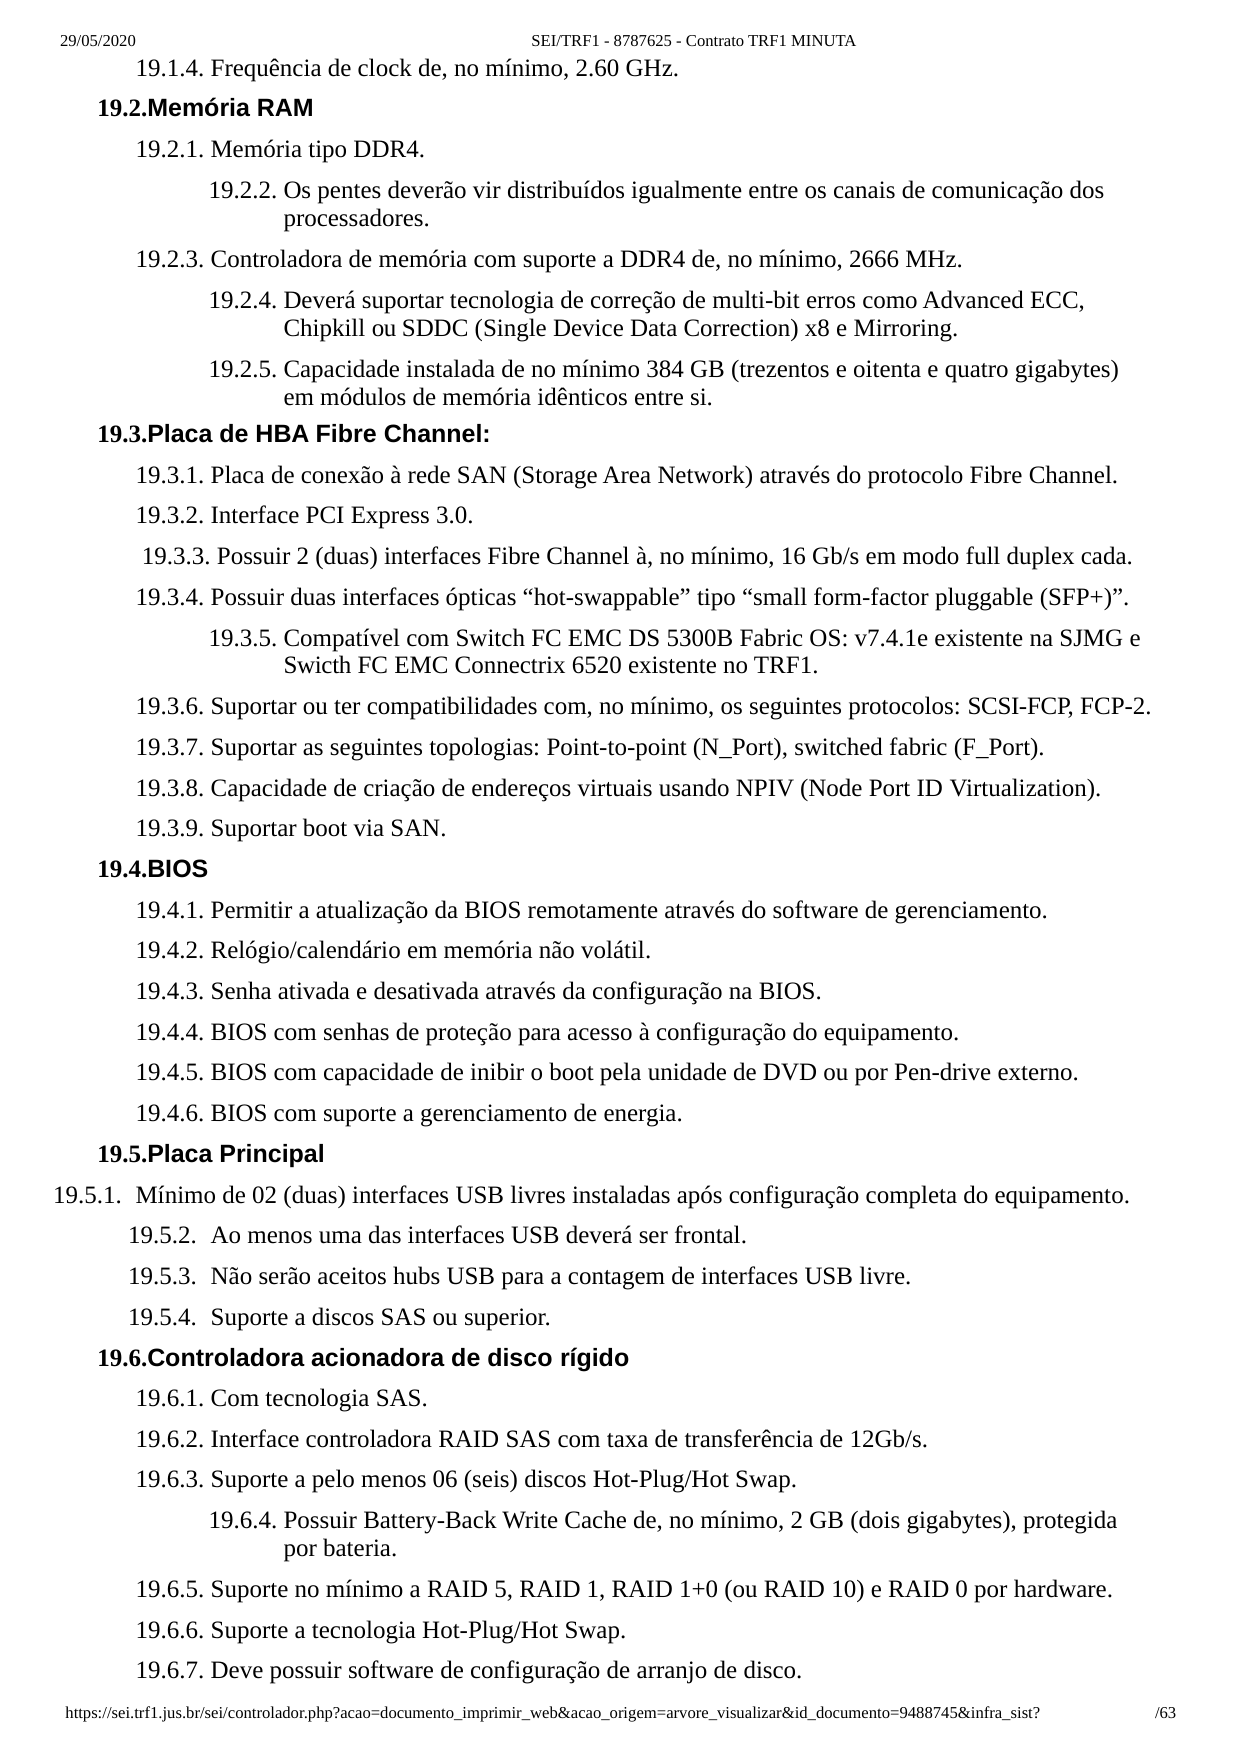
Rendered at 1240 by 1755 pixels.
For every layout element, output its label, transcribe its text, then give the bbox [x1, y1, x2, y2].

subtitle BIOS [119, 854, 1189, 883]
list Senha ativada e desativada através da configuração na BIOS. [135, 976, 1189, 1005]
list Suportar as seguintes topologias: Point-to-point (N_Port), switched fabric (F_Port). [135, 732, 1189, 761]
list Suporte a tecnologia Hot-Plug/Hot Swap. [135, 1615, 1189, 1644]
list Com tecnologia SAS. [135, 1383, 1189, 1412]
subtitle Placa Principal [119, 1138, 1189, 1167]
list Não serão aceitos hubs USB para a contagem de interfaces USB livre. [137, 1261, 1189, 1290]
list Compatível com Switch FC EMC DS 5300B Fabric OS: v7.4.1e existente na SJMG e Swicth FC EMC Connectrix 6520 existente no TRF1. [208, 623, 1156, 679]
list Possuir Battery-Back Write Cache de, no mínimo, 2 GB (dois gigabytes), protegida por bateria. [208, 1506, 1156, 1562]
list Permitir a atualização da BIOS remotamente através do software de gerenciamento. [135, 895, 1189, 923]
list Suporte a discos SAS ou superior. [137, 1302, 1189, 1331]
list BIOS com capacidade de inibir o boot pela unidade de DVD ou por Pen-drive externo. [135, 1057, 1189, 1086]
list Capacidade instalada de no mínimo 384 GB (trezentos e oitenta e quatro gigabytes) em módulos de memória idênticos entre si. [208, 354, 1156, 411]
subtitle Placa de HBA Fibre Channel: [119, 419, 1189, 448]
list Deve possuir software de configuração de arranjo de disco. [135, 1656, 1189, 1684]
list Frequência de clock de, no mínimo, 2.60 GHz. [135, 53, 1189, 81]
list Suporte no mínimo a RAID 5, RAID 1, RAID 1+0 (ou RAID 10) e RAID 0 por hardware. [135, 1574, 1189, 1603]
list Suportar ou ter compatibilidades com, no mínimo, os seguintes protocolos: SCSI-FCP, FCP-2. [135, 691, 1189, 720]
list Suportar boot via SAN. [135, 813, 1189, 842]
list Interface controladora RAID SAS com taxa de transferência de 12Gb/s. [135, 1424, 1189, 1453]
list Capacidade de criação de endereços virtuais usando NPIV (Node Port ID Virtualization). [135, 773, 1189, 801]
list Placa de conexão à rede SAN (Storage Area Network) através do protocolo Fibre Channel. [135, 460, 1189, 488]
list BIOS com suporte a gerenciamento de energia. [135, 1098, 1189, 1127]
list Interface PCI Express 3.0. [135, 500, 1189, 529]
list Controladora de memória com suporte a DDR4 de, no mínimo, 2666 MHz. [135, 244, 1189, 272]
list Possuir duas interfaces ópticas “hot-swappable” tipo “small form-factor pluggable (SFP+)”. [135, 582, 1189, 610]
list Os pentes deverão vir distribuídos igualmente entre os canais de comunicação dos processadores. [208, 175, 1156, 232]
list Mínimo de 02 (duas) interfaces USB livres instaladas após configuração completa do equipamento. [62, 1180, 1155, 1208]
list Suporte a pelo menos 06 (seis) discos Hot-Plug/Hot Swap. [135, 1464, 1189, 1493]
list Memória tipo DDR4. [135, 134, 1189, 163]
subtitle Memória RAM [119, 93, 1189, 122]
list Ao menos uma das interfaces USB deverá ser frontal. [137, 1221, 1189, 1249]
list Relógio/calendário em memória não volátil. [135, 935, 1189, 964]
list Deverá suportar tecnologia de correção de multi-bit erros como Advanced ECC, Chipkill ou SDDC (Single Device Data Correction) x8 e Mirroring. [208, 285, 1156, 342]
list BIOS com senhas de proteção para acesso à configuração do equipamento. [135, 1017, 1189, 1045]
subtitle Controladora acionadora de disco rígido [119, 1342, 1189, 1371]
list Possuir 2 (duas) interfaces Fibre Channel à, no mínimo, 16 Gb/s em modo full duplex cada. [142, 541, 1189, 570]
